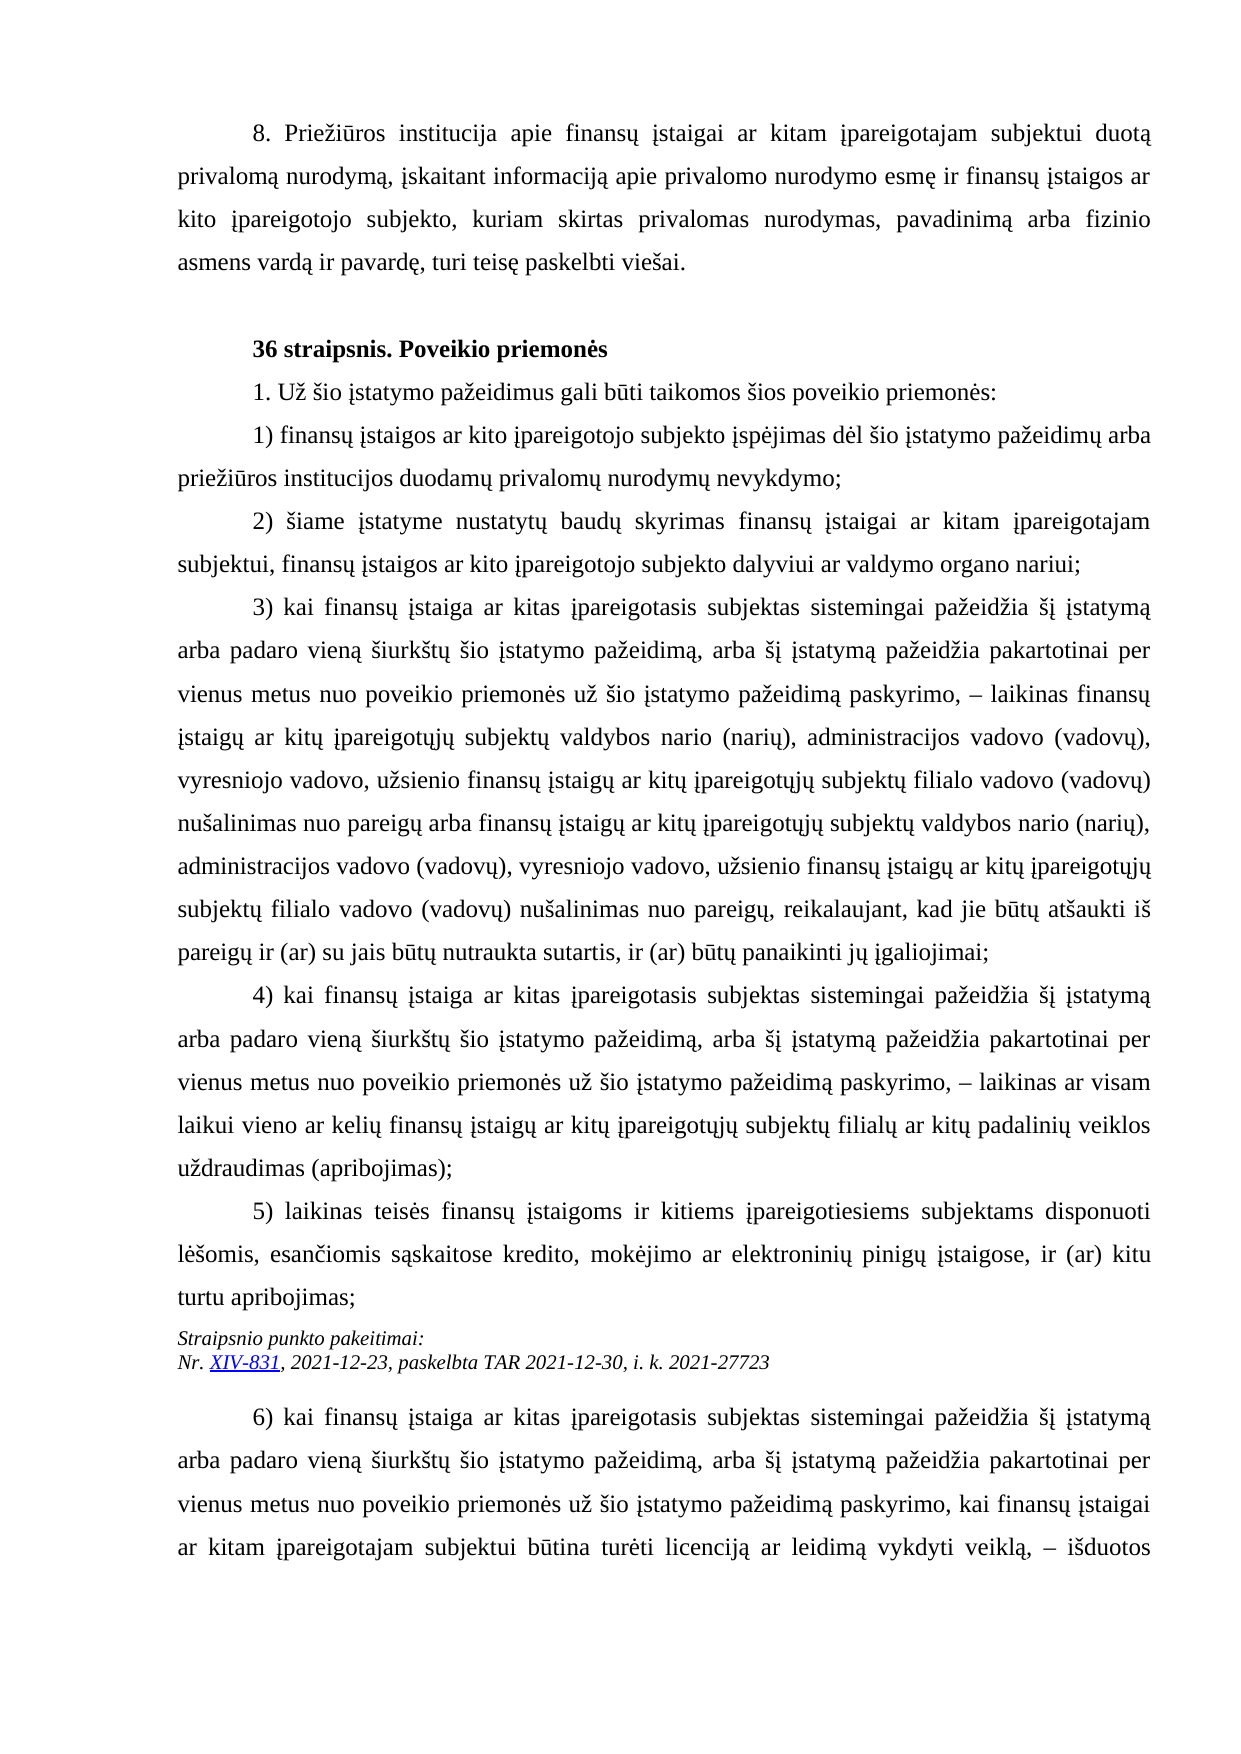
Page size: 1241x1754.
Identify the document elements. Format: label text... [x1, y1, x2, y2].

text 36 straipsnis. Poveikio priemonės [177, 334, 1152, 362]
text 6) kai finansų įstaiga ar kitas įpareigotasis subjektas sistemingai pažeidžia šį įstatymą arba padaro vieną šiurkštų šio įstatymo pažeidimą, arba šį įstatymą pažeidžia pakartotinai per vienus metus nuo poveikio priemonės už šio įstatymo pažeidimą paskyrimo, kai finansų įstaigai ar kitam įpareigotajam subjektui būtina turėti licenciją ar leidimą vykdyti veiklą, – išduotos [177, 1402, 1152, 1561]
text 2) šiame įstatyme nustatytų baudų skyrimas finansų įstaigai ar kitam įpareigotajam subjektui, finansų įstaigos ar kito įpareigotojo subjekto dalyviui ar valdymo organo nariui; [177, 506, 1152, 578]
text 1) finansų įstaigos ar kito įpareigotojo subjekto įspėjimas dėl šio įstatymo pažeidimų arba priežiūros institucijos duodamų privalomų nurodymų nevykdymo; [177, 420, 1152, 492]
text 1. Už šio įstatymo pažeidimus gali būti taikomos šios poveikio priemonės: [177, 377, 1152, 406]
text Straipsnio punkto pakeitimai: [177, 1326, 1152, 1350]
text 5) laikinas teisės finansų įstaigoms ir kitiems įpareigotiesiems subjektams disponuoti lėšomis, esančiomis sąskaitose kredito, mokėjimo ar elektroninių pinigų įstaigose, ir (ar) kitu turtu apribojimas; [177, 1196, 1152, 1311]
text 4) kai finansų įstaiga ar kitas įpareigotasis subjektas sistemingai pažeidžia šį įstatymą arba padaro vieną šiurkštų šio įstatymo pažeidimą, arba šį įstatymą pažeidžia pakartotinai per vienus metus nuo poveikio priemonės už šio įstatymo pažeidimą paskyrimo, – laikinas ar visam laikui vieno ar kelių finansų įstaigų ar kitų įpareigotųjų subjektų filialų ar kitų padalinių veiklos uždraudimas (apribojimas); [177, 981, 1152, 1182]
text Nr. XIV-831, 2021-12-23, paskelbta TAR 2021-12-30, i. k. 2021-27723 [177, 1350, 1152, 1374]
text 3) kai finansų įstaiga ar kitas įpareigotasis subjektas sistemingai pažeidžia šį įstatymą arba padaro vieną šiurkštų šio įstatymo pažeidimą, arba šį įstatymą pažeidžia pakartotinai per vienus metus nuo poveikio priemonės už šio įstatymo pažeidimą paskyrimo, – laikinas finansų įstaigų ar kitų įpareigotųjų subjektų valdybos nario (narių), administracijos vadovo (vadovų), vyresniojo vadovo, užsienio finansų įstaigų ar kitų įpareigotųjų subjektų filialo vadovo (vadovų) nušalinimas nuo pareigų arba finansų įstaigų ar kitų įpareigotųjų subjektų valdybos nario (narių), administracijos vadovo (vadovų), vyresniojo vadovo, užsienio finansų įstaigų ar kitų įpareigotųjų subjektų filialo vadovo (vadovų) nušalinimas nuo pareigų, reikalaujant, kad jie būtų atšaukti iš pareigų ir (ar) su jais būtų nutraukta sutartis, ir (ar) būtų panaikinti jų įgaliojimai; [177, 592, 1152, 966]
text 8. Priežiūros institucija apie finansų įstaigai ar kitam įpareigotajam subjektui duotą privalomą nurodymą, įskaitant informaciją apie privalomo nurodymo esmę ir finansų įstaigos ar kito įpareigotojo subjekto, kuriam skirtas privalomas nurodymas, pavadinimą arba fizinio asmens vardą ir pavardę, turi teisę paskelbti viešai. [177, 118, 1152, 276]
